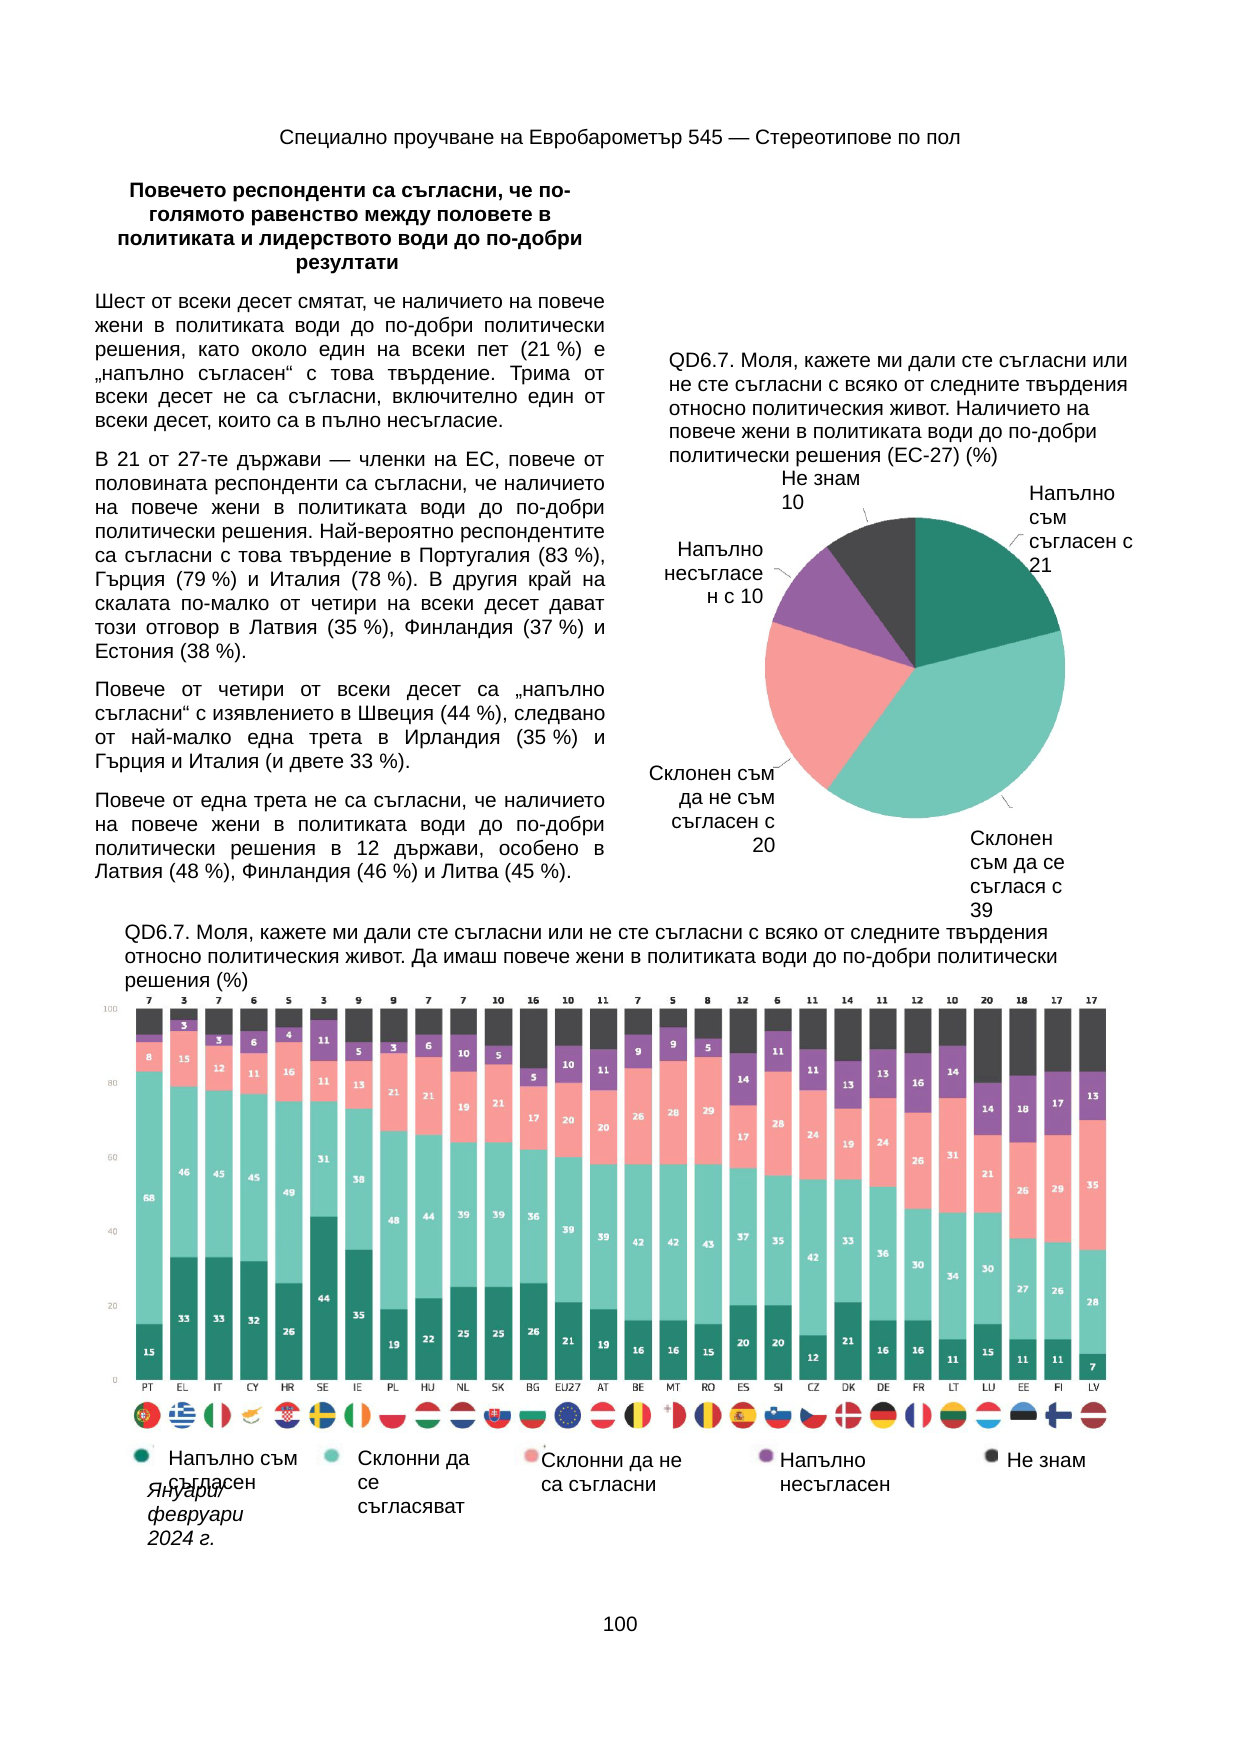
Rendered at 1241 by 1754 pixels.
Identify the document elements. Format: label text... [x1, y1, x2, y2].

picture [632, 1457, 637, 1466]
picture [857, 1457, 863, 1466]
text Повече от една трета не са съгласни, че наличието на повече жени в политиката води до по-добри политически решения в 12 държави, особено в Латвия (48 %), Финландия (46 %) и Литва (45 %). [94, 787, 605, 883]
picture [94, 989, 1111, 1436]
picture [449, 1455, 454, 1464]
picture [123, 1439, 998, 1466]
text Шест от всеки десет смятат, че наличието на повече жени в политиката води до по-добри политически решения, като около един на всеки пет (21 %) е „напълно съгласен“ с това твърдение. Трима от всеки десет не са съгласни, включително един от всеки десет, които са в пълно несъгласие. [94, 288, 605, 432]
text В 21 от 27-те държави — членки на ЕС, повече от половината респонденти са съгласни, че наличието на повече жени в политиката води до по-добри политически решения. Най-вероятно респондентите са съгласни с това твърдение в Португалия (83 %), Гърция (79 %) и Италия (78 %). В другия край на скалата по-малко от четири на всеки десет дават този отговор в Латвия (35 %), Финландия (37 %) и Естония (38 %). [94, 447, 605, 662]
picture [833, 1457, 839, 1466]
picture [568, 1457, 574, 1466]
picture [580, 1457, 586, 1466]
picture [760, 508, 1066, 825]
picture [783, 1460, 790, 1466]
text Повечето респонденти са съгласни, че по-голямото равенство между половете в политиката и лидерството води до по-добри резултати [94, 178, 605, 274]
picture [809, 1457, 814, 1466]
text Повече от четири от всеки десет са „напълно съгласни“ с изявлението в Швеция (44 %), следвано от най-малко една трета в Ирландия (35 %) и Гърция и Италия (и двете 33 %). [94, 677, 605, 773]
